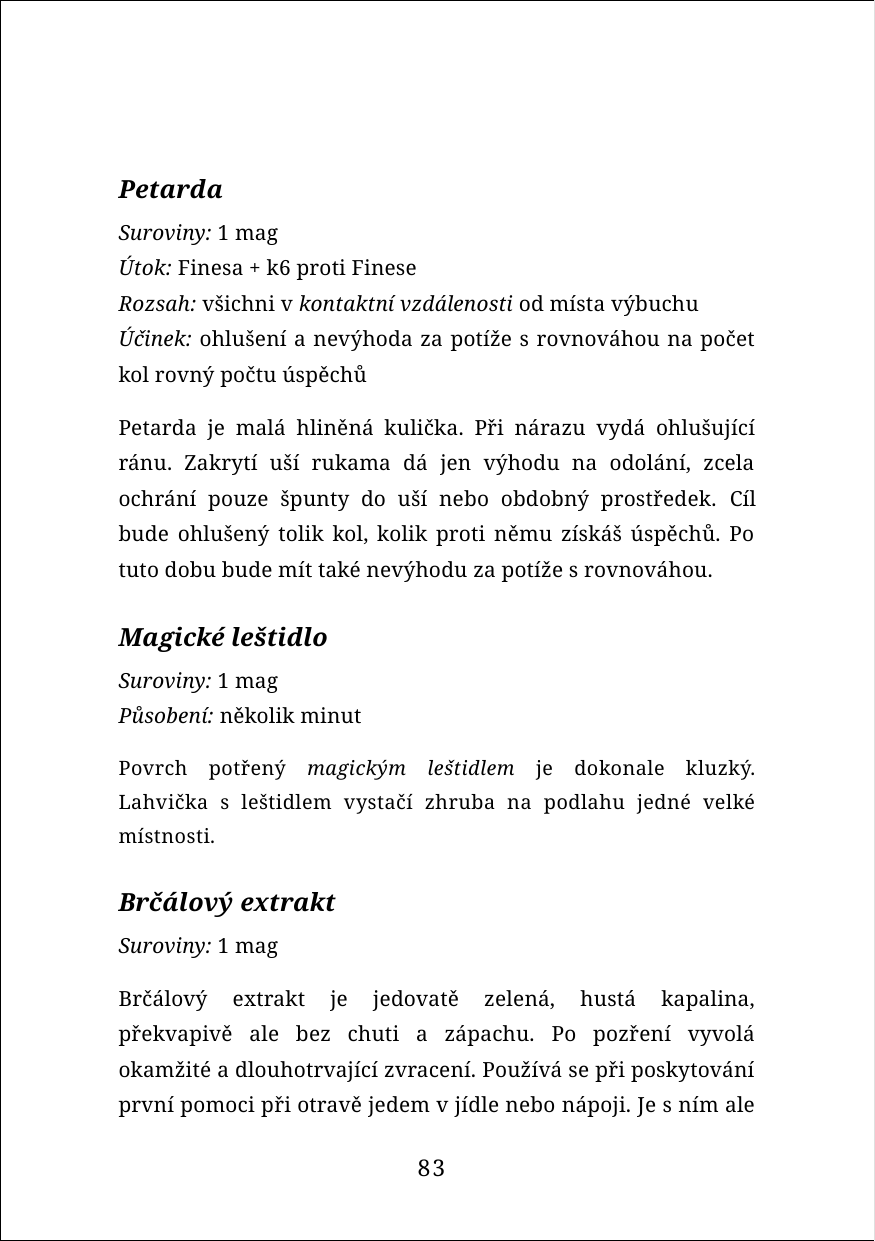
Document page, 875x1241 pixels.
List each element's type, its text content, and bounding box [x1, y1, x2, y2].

text Suroviny: 1 mag [118, 931, 756, 959]
subtitle Petarda [118, 172, 756, 206]
text Suroviny: 1 mag Působení: několik minut [118, 666, 756, 730]
text Suroviny: 1 mag Útok: Finesa + k6 proti Finese Rozsah: všichni v kontaktní vzdálenosti od místa výbuchu Účinek: ohlušení a nevýhoda za potíže s rovnováhou na počet kol rovný počtu úspěchů [118, 218, 756, 388]
subtitle Magické leštidlo [118, 620, 756, 654]
text Petarda je malá hliněná kulička. Při nárazu vydá ohlušující ránu. Zakrytí uší rukama dá jen výhodu na odolání, zcela ochrání pouze špunty do uší nebo obdobný prostředek. Cíl bude ohlušený tolik kol, kolik proti němu získáš úspěchů. Po tuto dobu bude mít také nevýhodu za potíže s rovnováhou. [118, 413, 756, 583]
text Povrch potřený magickým leštidlem je dokonale kluzký. Lahvička s leštidlem vystačí zhruba na podlahu jedné velké místnosti. [118, 754, 756, 849]
text Brčálový extrakt je jedovatě zelená, hustá kapalina, překvapivě ale bez chuti a zápachu. Po pozření vyvolá okamžité a dlouhotrvající zvracení. Používá se při poskytování první pomoci při otravě jedem v jídle nebo nápoji. Je s ním ale [118, 984, 756, 1119]
subtitle Brčálový extrakt [118, 885, 756, 919]
